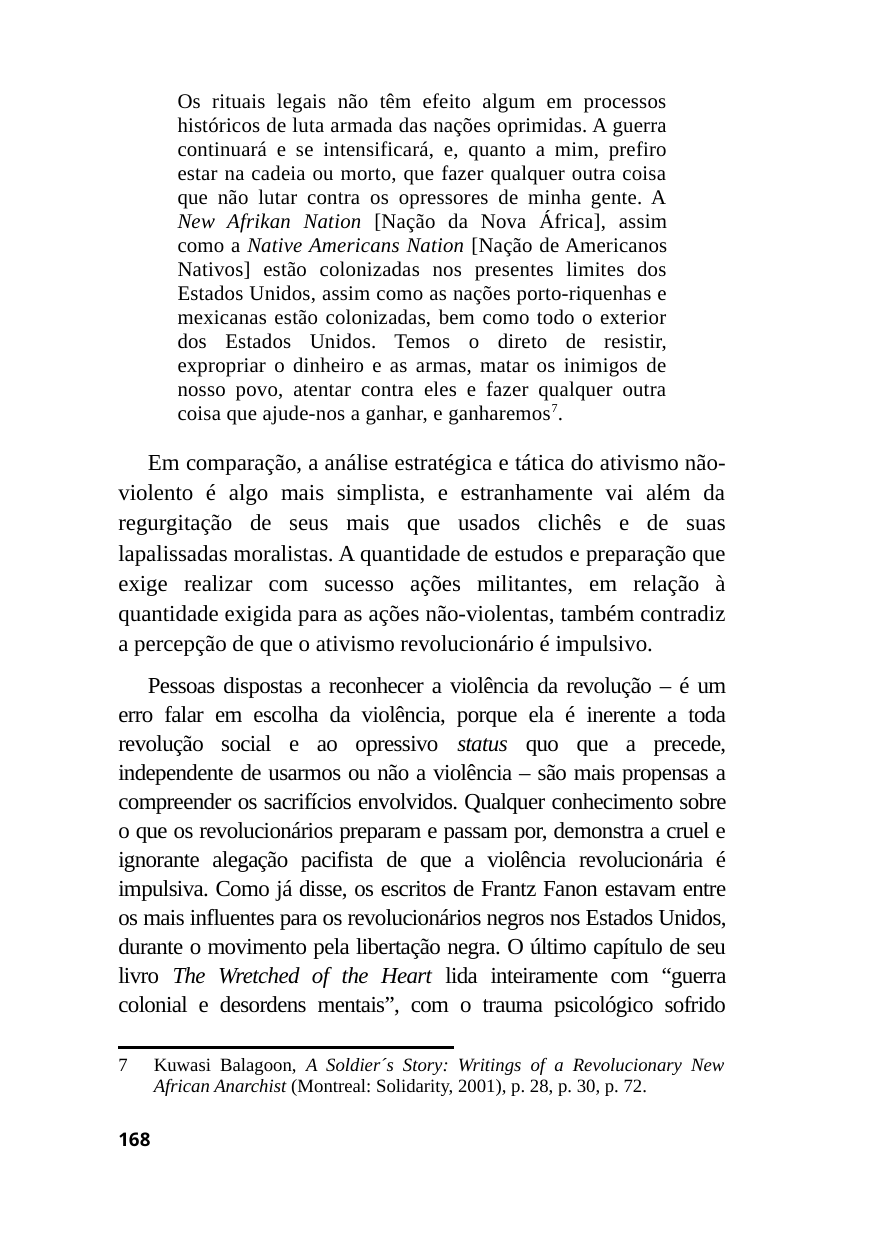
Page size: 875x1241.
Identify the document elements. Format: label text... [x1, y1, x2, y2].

text Os rituais legais não têm efeito algum em processos históricos de luta armada das nações oprimidas. A guerra continuará e se intensificará, e, quanto a mim, prefiro estar na cadeia ou morto, que fazer qualquer outra coisa que não lutar contra os opressores de minha gente. A New Afrikan Nation [Nação da Nova África], assim como a Native Americans Nation [Nação de Americanos Nativos] estão colonizadas nos presentes limites dos Estados Unidos, assim como as nações porto-riquenhas e mexicanas estão colonizadas, bem como todo o exterior dos Estados Unidos. Temos o direto de resistir, expropriar o dinheiro e as armas, matar os inimigos de nosso povo, atentar contra eles e fazer qualquer outra coisa que ajude-nos a ganhar, e ganharemos. [177, 88, 667, 425]
text Pessoas dispostas a reconhecer a violência da revolução – é um erro falar em escolha da violência, porque ela é inerente a toda revolução social e ao opressivo status quo que a precede, independente de usarmos ou não a violência – são mais propensas a compreender os sacrifícios envolvidos. Qualquer conhecimento sobre o que os revolucionários preparam e passam por, demonstra a cruel e ignorante alegação pacifista de que a violência revolucionária é impulsiva. Como já disse, os escritos de Frantz Fanon estavam entre os mais influentes para os revolucionários negros nos Estados Unidos, durante o movimento pela libertação negra. O último capítulo de seu livro The Wretched of the Heart lida inteiramente com “guerra colonial e desordens mentais”, com o trauma psicológico sofrido [118, 672, 726, 1017]
text Em comparação, a análise estratégica e tática do ativismo não-violento é algo mais simplista, e estranhamente vai além da regurgitação de seus mais que usados clichês e de suas lapalissadas moralistas. A quantidade de estudos e preparação que exige realizar com sucesso ações militantes, em relação à quantidade exigida para as ações não-violentas, também contradiz a percepção de que o ativismo revolucionário é impulsivo. [118, 449, 726, 657]
text Kuwasi Balagoon, A Soldier´s Story: Writings of a Revolucionary New African Anarchist (Montreal: Solidarity, 2001), p. 28, p. 30, p. 72. [118, 1053, 726, 1097]
